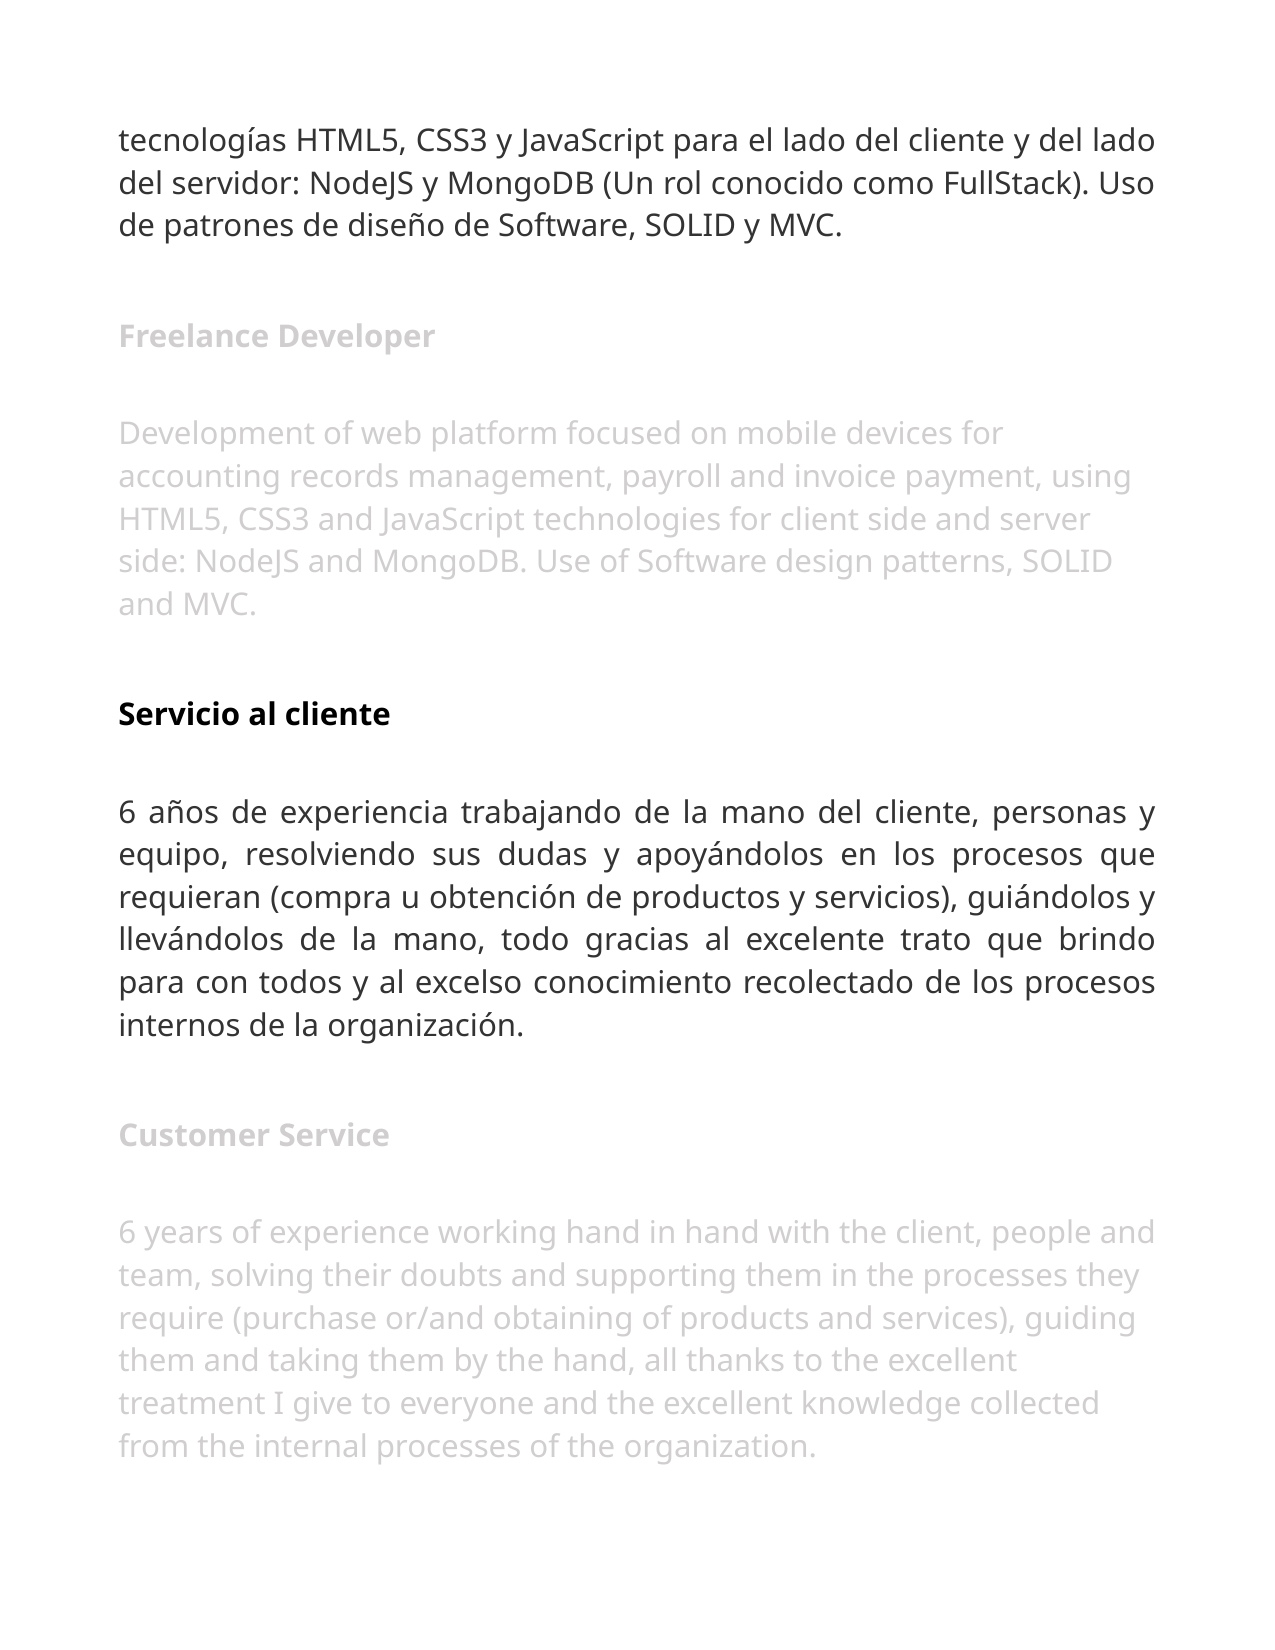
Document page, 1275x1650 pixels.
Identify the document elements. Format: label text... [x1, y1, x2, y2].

subtitle Freelance Developer [118, 313, 1157, 356]
text Development of web platform focused on mobile devices for accounting records management, payroll and invoice payment, using HTML5, CSS3 and JavaScript technologies for client side and server side: NodeJS and MongoDB. Use of Software design patterns, SOLID and MVC. [118, 411, 1157, 624]
text tecnologías HTML5, CSS3 y JavaScript para el lado del cliente y del lado del servidor: NodeJS y MongoDB (Un rol conocido como FullStack). Uso de patrones de diseño de Software, SOLID y MVC. [118, 118, 1157, 246]
subtitle Servicio al cliente [118, 692, 1157, 734]
text 6 años de experiencia trabajando de la mano del cliente, personas y equipo, resolviendo sus dudas y apoyándolos en los procesos que requieran (compra u obtención de productos y servicios), guiándolos y llevándolos de la mano, todo gracias al excelente trato que brindo para con todos y al excelso conocimiento recolectado de los procesos internos de la organización. [118, 789, 1157, 1045]
subtitle Customer Service [118, 1113, 1157, 1155]
text 6 years of experience working hand in hand with the client, people and team, solving their doubts and supporting them in the processes they require (purchase or/and obtaining of products and services), guiding them and taking them by the hand, all thanks to the excellent treatment I give to everyone and the excellent knowledge collected from the internal processes of the organization. [118, 1211, 1157, 1466]
